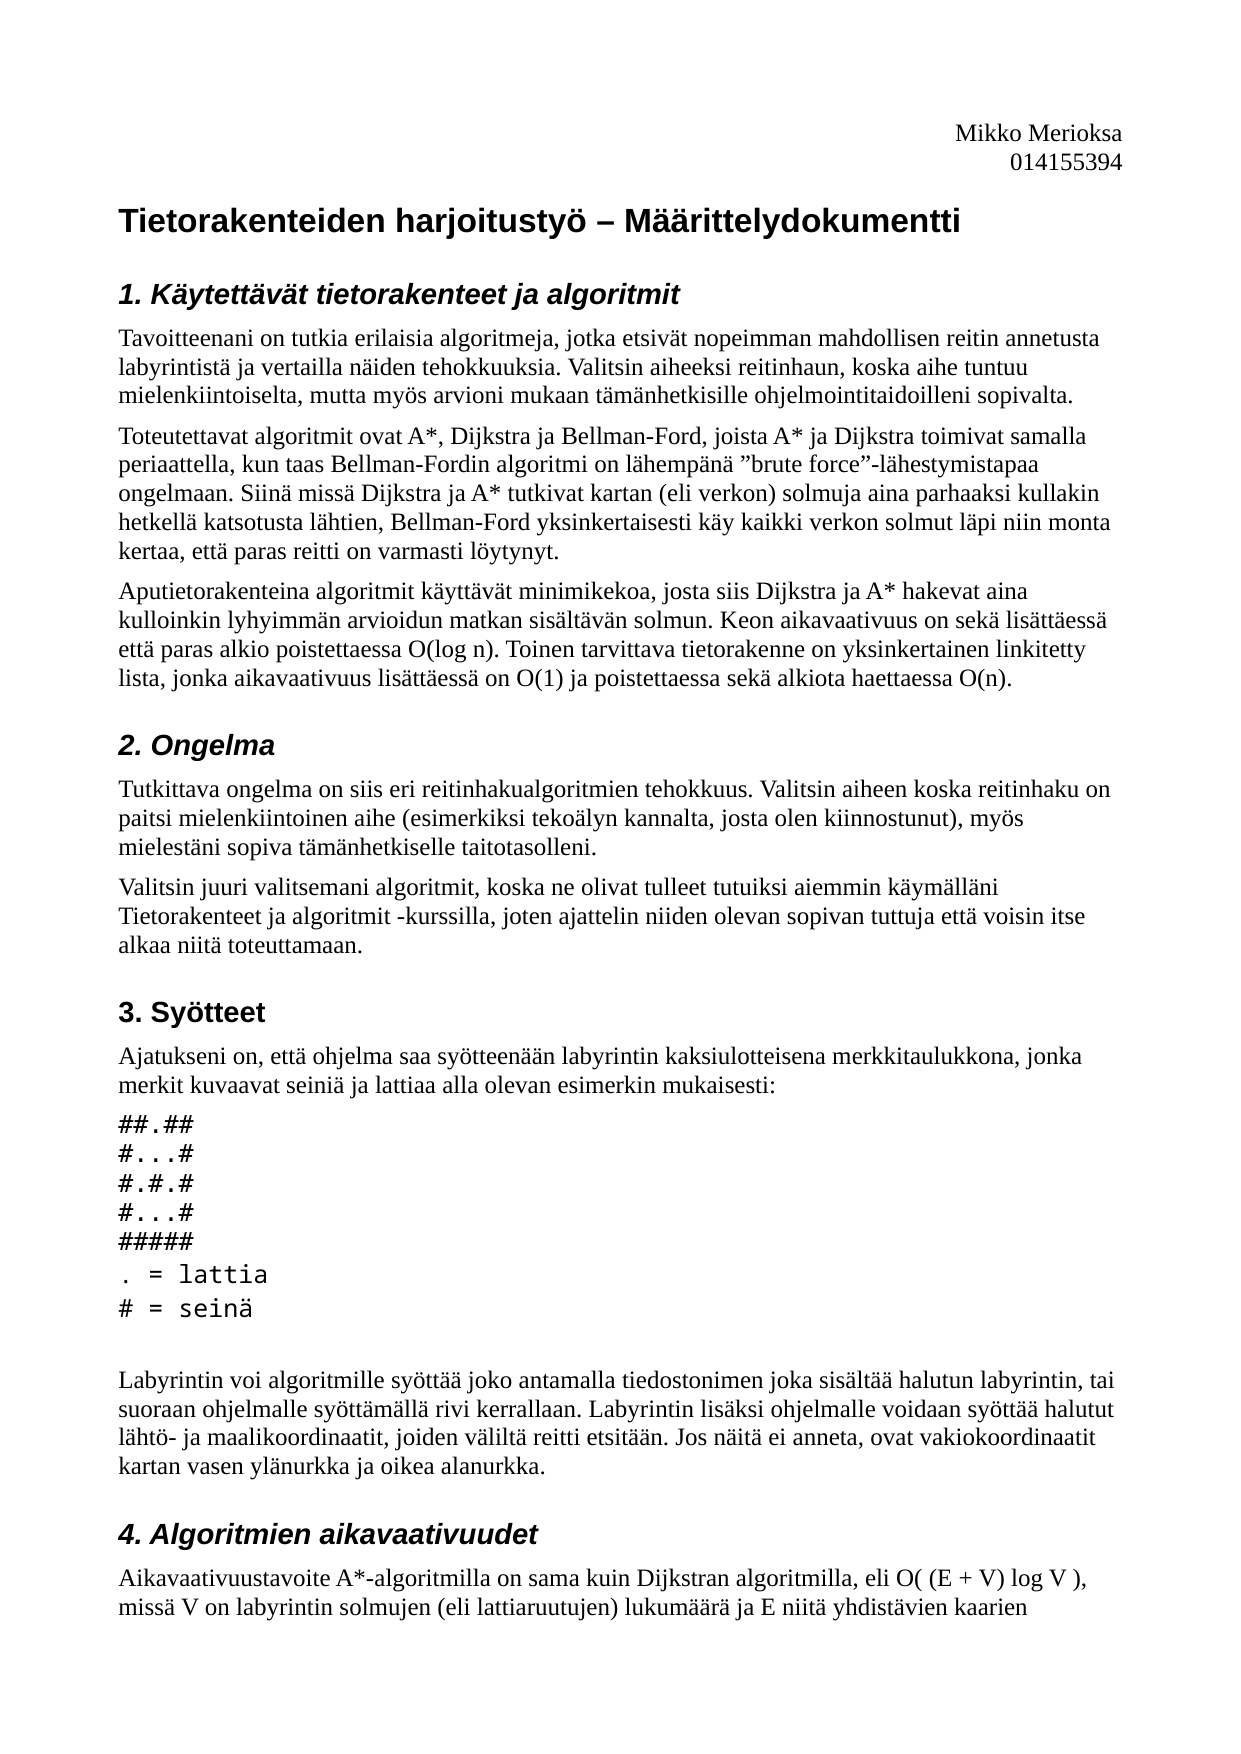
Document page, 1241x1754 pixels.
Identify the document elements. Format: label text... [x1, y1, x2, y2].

subtitle 1. Käytettävät tietorakenteet ja algoritmit [118, 277, 1122, 310]
text Labyrintin voi algoritmille syöttää joko antamalla tiedostonimen joka sisältää halutun labyrintin, tai suoraan ohjelmalle syöttämällä rivi kerrallaan. Labyrintin lisäksi ohjelmalle voidaan syöttää halutut lähtö- ja maalikoordinaatit, joiden väliltä reitti etsitään. Jos näitä ei anneta, ovat vakiokoordinaatit kartan vasen ylänurkka ja oikea alanurkka. [118, 1365, 1122, 1480]
text Tutkittava ongelma on siis eri reitinhakualgoritmien tehokkuus. Valitsin aiheen koska reitinhaku on paitsi mielenkiintoinen aihe (esimerkiksi tekoälyn kannalta, josta olen kiinnostunut), myös mielestäni sopiva tämänhetkiselle taitotasolleni. [118, 774, 1122, 860]
text #.#.# [118, 1169, 1122, 1198]
subtitle 2. Ongelma [118, 728, 1122, 762]
text #...# [118, 1140, 1122, 1169]
subtitle 4. Algoritmien aikavaativuudet [118, 1517, 1122, 1550]
subtitle 3. Syötteet [118, 995, 1122, 1029]
text Aikavaativuustavoite A*-algoritmilla on sama kuin Dijkstran algoritmilla, eli O( (E + V) log V ), missä V on labyrintin solmujen (eli lattiaruutujen) lukumäärä ja E niitä yhdistävien kaarien [118, 1563, 1122, 1620]
text Toteutettavat algoritmit ovat A*, Dijkstra ja Bellman-Ford, joista A* ja Dijkstra toimivat samalla periaattella, kun taas Bellman-Fordin algoritmi on lähempänä ”brute force”-lähestymistapaa ongelmaan. Siinä missä Dijkstra ja A* tutkivat kartan (eli verkon) solmuja aina parhaaksi kullakin hetkellä katsotusta lähtien, Bellman-Ford yksinkertaisesti käy kaikki verkon solmut läpi niin monta kertaa, että paras reitti on varmasti löytynyt. [118, 421, 1122, 564]
subtitle Tietorakenteiden harjoitustyö – Määrittelydokumentti [118, 201, 1122, 239]
text ##### [118, 1227, 1122, 1256]
text Ajatukseni on, että ohjelma saa syötteenään labyrintin kaksiulotteisena merkkitaulukkona, jonka merkit kuvaavat seiniä ja lattiaa alla olevan esimerkin mukaisesti: [118, 1041, 1122, 1099]
text Aputietorakenteina algoritmit käyttävät minimikekoa, josta siis Dijkstra ja A* hakevat aina kulloinkin lyhyimmän arvioidun matkan sisältävän solmun. Keon aikavaativuus on sekä lisättäessä että paras alkio poistettaessa O(log n). Toinen tarvittava tietorakenne on yksinkertainen linkitetty lista, jonka aikavaativuus lisättäessä on O(1) ja poistettaessa sekä alkiota haettaessa O(n). [118, 576, 1122, 691]
text . = lattia [118, 1256, 1122, 1290]
text # = seinä [118, 1290, 1122, 1324]
text Valitsin juuri valitsemani algoritmit, koska ne olivat tulleet tutuiksi aiemmin käymälläni Tietorakenteet ja algoritmit -kurssilla, joten ajattelin niiden olevan sopivan tuttuja että voisin itse alkaa niitä toteuttamaan. [118, 872, 1122, 958]
text Tavoitteenani on tutkia erilaisia algoritmeja, jotka etsivät nopeimman mahdollisen reitin annetusta labyrintistä ja vertailla näiden tehokkuuksia. Valitsin aiheeksi reitinhaun, koska aihe tuntuu mielenkiintoiselta, mutta myös arvioni mukaan tämänhetkisille ohjelmointitaidoilleni sopivalta. [118, 323, 1122, 409]
text #...# [118, 1198, 1122, 1227]
text Mikko Merioksa [118, 118, 1122, 147]
text 014155394 [118, 147, 1122, 176]
text ##.## [118, 1111, 1122, 1140]
